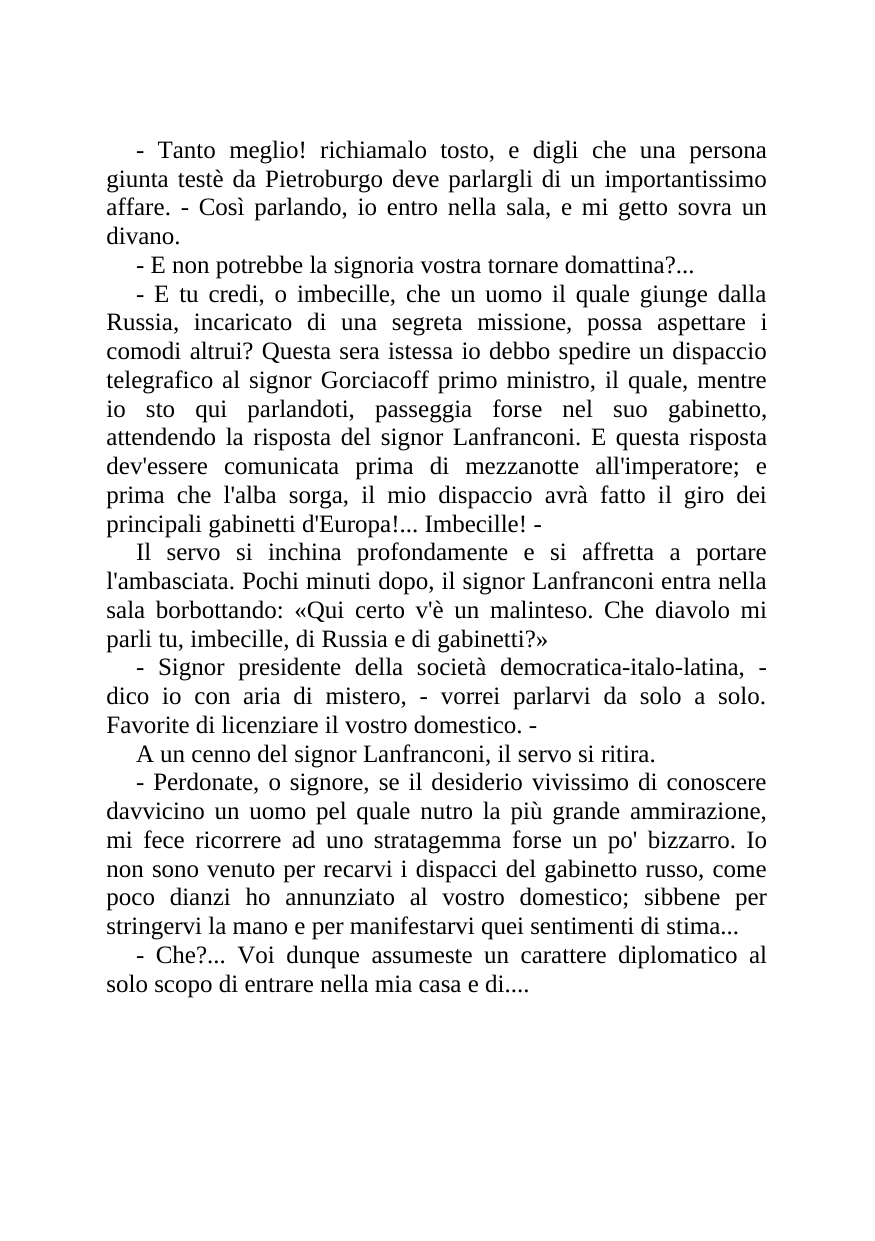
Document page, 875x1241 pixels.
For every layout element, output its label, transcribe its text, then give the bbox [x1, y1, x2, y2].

text - E non potrebbe la signoria vostra tornare domattina?... [106, 250, 768, 279]
text A un cenno del signor Lanfranconi, il servo si ritira. [106, 739, 768, 767]
text Il servo si inchina profondamente e si affretta a portare l'ambasciata. Pochi minuti dopo, il signor Lanfranconi entra nella sala borbottando: «Qui certo v'è un malinteso. Che diavolo mi parli tu, imbecille, di Russia e di gabinetti?» [106, 537, 768, 652]
text - Perdonate, o signore, se il desiderio vivissimo di conoscere davvicino un uomo pel quale nutro la più grande ammirazione, mi fece ricorrere ad uno stratagemma forse un po' bizzarro. Io non sono venuto per recarvi i dispacci del gabinetto russo, come poco dianzi ho annunziato al vostro domestico; sibbene per stringervi la mano e per manifestarvi quei sentimenti di stima... [106, 767, 768, 940]
text - E tu credi, o imbecille, che un uomo il quale giunge dalla Russia, incaricato di una segreta missione, possa aspettare i comodi altrui? Questa sera istessa io debbo spedire un dispaccio telegrafico al signor Gorciacoff primo ministro, il quale, mentre io sto qui parlandoti, passeggia forse nel suo gabinetto, attendendo la risposta del signor Lanfranconi. E questa risposta dev'essere comunicata prima di mezzanotte all'imperatore; e prima che l'alba sorga, il mio dispaccio avrà fatto il giro dei principali gabinetti d'Europa!... Imbecille! - [106, 279, 768, 537]
text - Che?... Voi dunque assumeste un carattere diplomatico al solo scopo di entrare nella mia casa e di.... [106, 940, 768, 997]
text - Tanto meglio! richiamalo tosto, e digli che una persona giunta testè da Pietroburgo deve parlargli di un importantissimo affare. - Così parlando, io entro nella sala, e mi getto sovra un divano. [106, 135, 768, 250]
text - Signor presidente della società democratica-italo-latina, - dico io con aria di mistero, - vorrei parlarvi da solo a solo. Favorite di licenziare il vostro domestico. - [106, 652, 768, 739]
